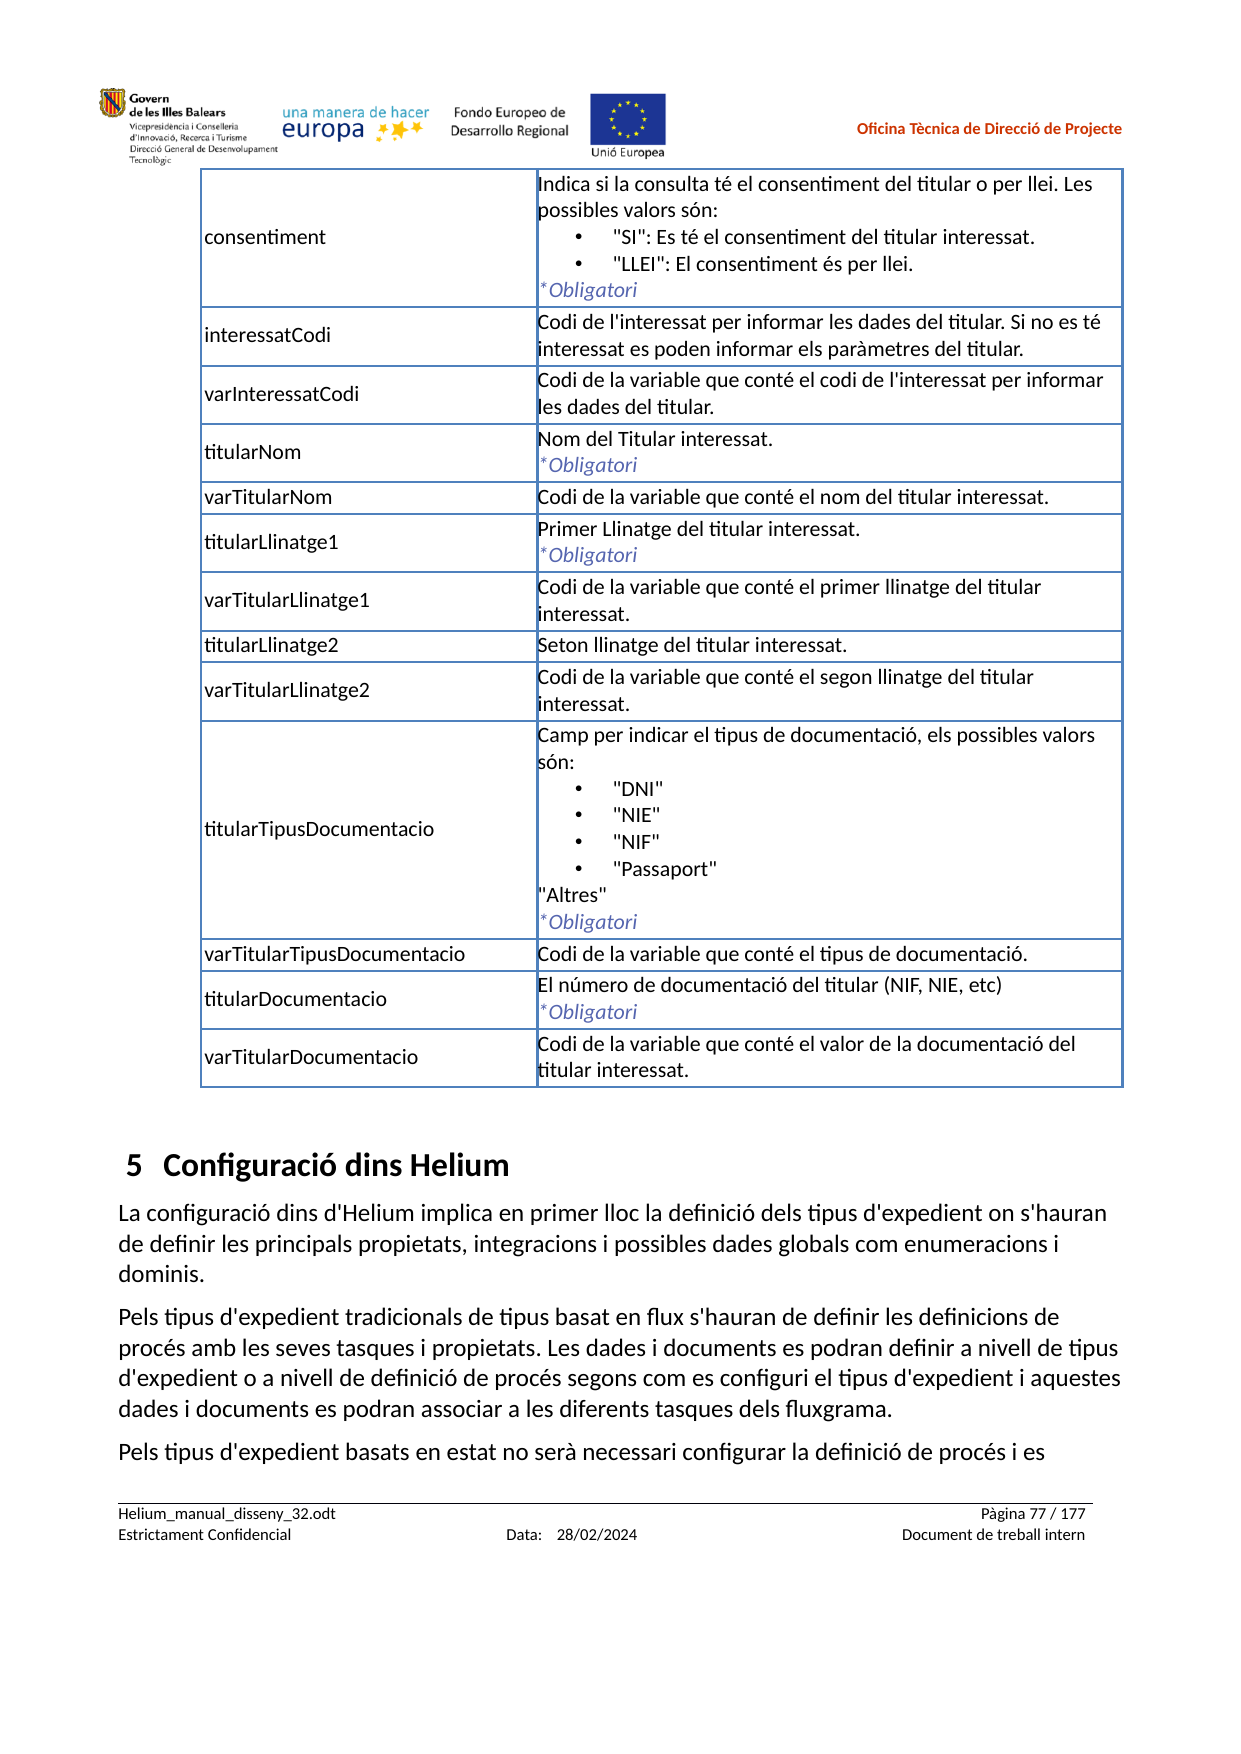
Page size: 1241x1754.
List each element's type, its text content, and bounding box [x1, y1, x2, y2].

table_cell Nom del Titular interessat. *Obligatori [539, 425, 1121, 481]
subtitle Configuració dins Helium [118, 1144, 1122, 1185]
table_cell consentiment [202, 170, 536, 306]
table_cell titularLlinatge1 [202, 515, 536, 571]
text Pels tipus d'expedient tradicionals de tipus basat en flux s'hauran de definir les definicions de procés amb les seves tasques i propietats. Les dades i documents es podran definir a nivell de tipus d'expedient o a nivell de definició de procés segons com es configuri el tipus d'expedient i aquestes dades i documents es podran associar a les diferents tasques dels fluxgrama. [118, 1301, 1122, 1423]
table_cell varTitularDocumentacio [202, 1030, 536, 1086]
table_cell titularDocumentacio [202, 972, 536, 1028]
table_cell Codi de la variable que conté el primer llinatge del titular interessat. [539, 573, 1121, 629]
table_cell interessatCodi [202, 308, 536, 364]
table_cell Codi de la variable que conté el tipus de documentació. [539, 940, 1121, 969]
table_cell Camp per indicar el tipus de documentació, els possibles valors són: "DNI" "NIE" "NIF" "Passaport" "Altres" *Obligatori [539, 722, 1121, 938]
table_cell Codi de la variable que conté el nom del titular interessat. [539, 483, 1121, 513]
table_cell varInteressatCodi [202, 367, 536, 423]
table_cell Indica si la consulta té el consentiment del titular o per llei. Les possibles valors són: "SI": Es té el consentiment del titular interessat. "LLEI": El consentiment és per llei. *Obligatori [539, 170, 1121, 306]
table_cell Codi de la variable que conté el codi de l'interessat per informar les dades del titular. [539, 367, 1121, 423]
table_cell varTitularNom [202, 483, 536, 513]
table_cell El número de documentació del titular (NIF, NIE, etc) *Obligatori [539, 972, 1121, 1028]
table_cell titularTipusDocumentacio [202, 722, 536, 938]
table_cell varTitularLlinatge1 [202, 573, 536, 629]
table_cell titularNom [202, 425, 536, 481]
table_cell Codi de la variable que conté el valor de la documentació del titular interessat. [539, 1030, 1121, 1086]
table_cell varTitularLlinatge2 [202, 663, 536, 719]
text La configuració dins d'Helium implica en primer lloc la definició dels tipus d'expedient on s'hauran de definir les principals propietats, integracions i possibles dades globals com enumeracions i dominis. [118, 1197, 1122, 1289]
table_cell Codi de la variable que conté el segon llinatge del titular interessat. [539, 663, 1121, 719]
table_cell Seton llinatge del titular interessat. [539, 632, 1121, 661]
text Pels tipus d'expedient basats en estat no serà necessari configurar la definició de procés i es [118, 1436, 1122, 1466]
table_cell Primer Llinatge del titular interessat. *Obligatori [539, 515, 1121, 571]
table_cell varTitularTipusDocumentacio [202, 940, 536, 969]
table_cell titularLlinatge2 [202, 632, 536, 661]
table_cell Codi de l'interessat per informar les dades del titular. Si no es té interessat es poden informar els paràmetres del titular. [539, 308, 1121, 364]
picture [99, 87, 668, 166]
